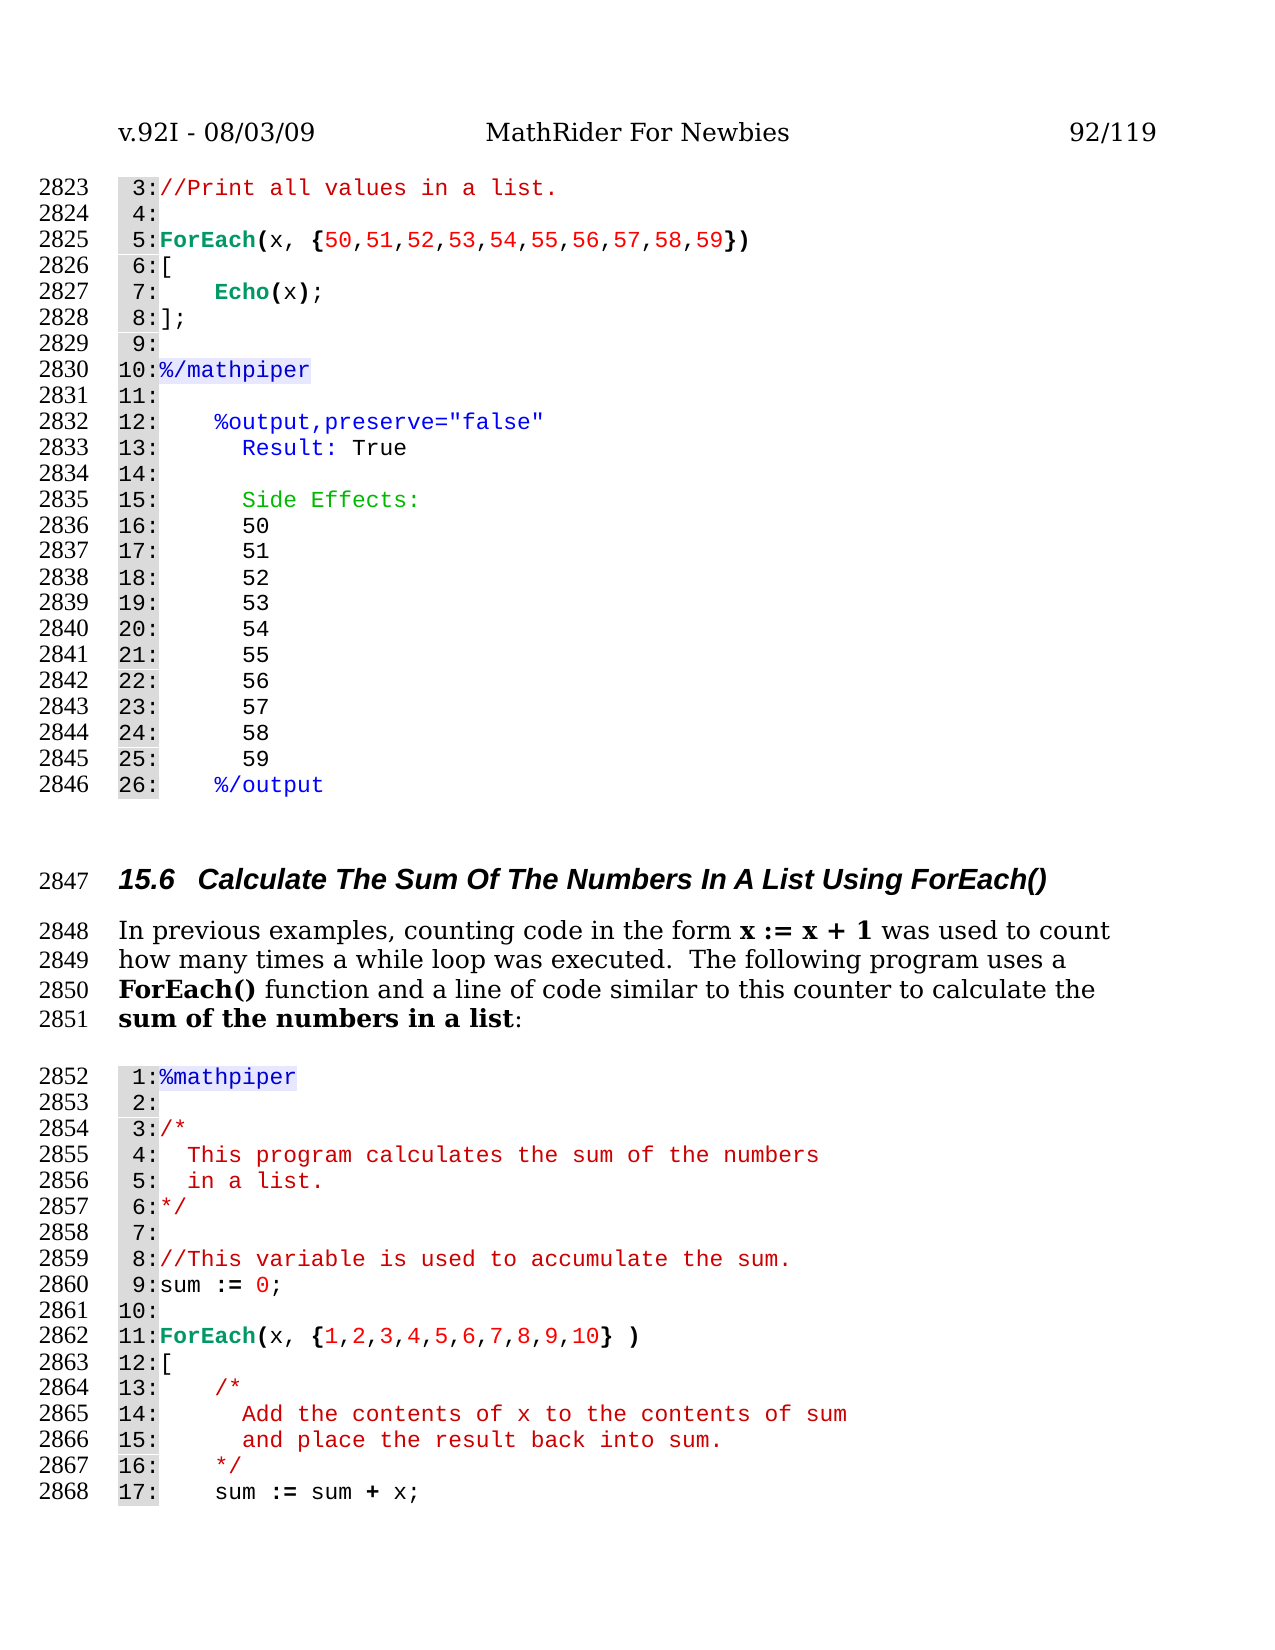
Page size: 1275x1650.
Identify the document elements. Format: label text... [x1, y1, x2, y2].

text 16: 50 [118, 514, 1157, 540]
text In previous examples, counting code in the form x := x + 1 was used to count how many times a while loop was executed. The following program uses a ForEach() function and a line of code similar to this counter to calculate the sum of the numbers in a list: [118, 916, 1157, 1033]
text 22: 56 [118, 669, 1157, 696]
text 25: 59 [118, 747, 1157, 773]
text 9:sum := 0; [118, 1273, 1157, 1299]
text 8://This variable is used to accumulate the sum. [118, 1247, 1157, 1273]
text 14: [118, 462, 1157, 488]
text 5: in a list. [118, 1169, 1157, 1195]
text 8:]; [118, 306, 1157, 332]
text 13: /* [118, 1377, 1157, 1403]
text 4: This program calculates the sum of the numbers [118, 1143, 1157, 1169]
text 18: 52 [118, 566, 1157, 592]
text 10: [118, 1299, 1157, 1325]
text 17: sum := sum + x; [118, 1481, 1157, 1506]
text 12: %output,preserve="false" [118, 410, 1157, 436]
text 16: */ [118, 1454, 1157, 1481]
text 6:*/ [118, 1195, 1157, 1221]
text 15: and place the result back into sum. [118, 1429, 1157, 1454]
text 19: 53 [118, 592, 1157, 618]
text 7: Echo(x); [118, 281, 1157, 306]
text 11: [118, 384, 1157, 410]
text 3:/* [118, 1117, 1157, 1143]
text 20: 54 [118, 618, 1157, 644]
text 1:%mathpiper [118, 1066, 1157, 1091]
text 3://Print all values in a list. [118, 177, 1157, 203]
text 12:[ [118, 1351, 1157, 1377]
text 26: %/output [118, 773, 1157, 799]
subtitle Calculate The Sum Of The Numbers In A List Using ForEach() [118, 862, 1157, 895]
text 7: [118, 1221, 1157, 1247]
text 5:ForEach(x, {50,51,52,53,54,55,56,57,58,59}) [118, 229, 1157, 254]
text 21: 55 [118, 644, 1157, 669]
text 4: [118, 203, 1157, 229]
text 15: Side Effects: [118, 488, 1157, 514]
text 13: Result: True [118, 436, 1157, 462]
text 14: Add the contents of x to the contents of sum [118, 1403, 1157, 1429]
text 9: [118, 332, 1157, 358]
text 2: [118, 1091, 1157, 1117]
text 23: 57 [118, 696, 1157, 721]
text 17: 51 [118, 540, 1157, 566]
text 11:ForEach(x, {1,2,3,4,5,6,7,8,9,10} ) [118, 1325, 1157, 1351]
text 24: 58 [118, 721, 1157, 747]
text 10:%/mathpiper [118, 358, 1157, 384]
text 6:[ [118, 254, 1157, 281]
